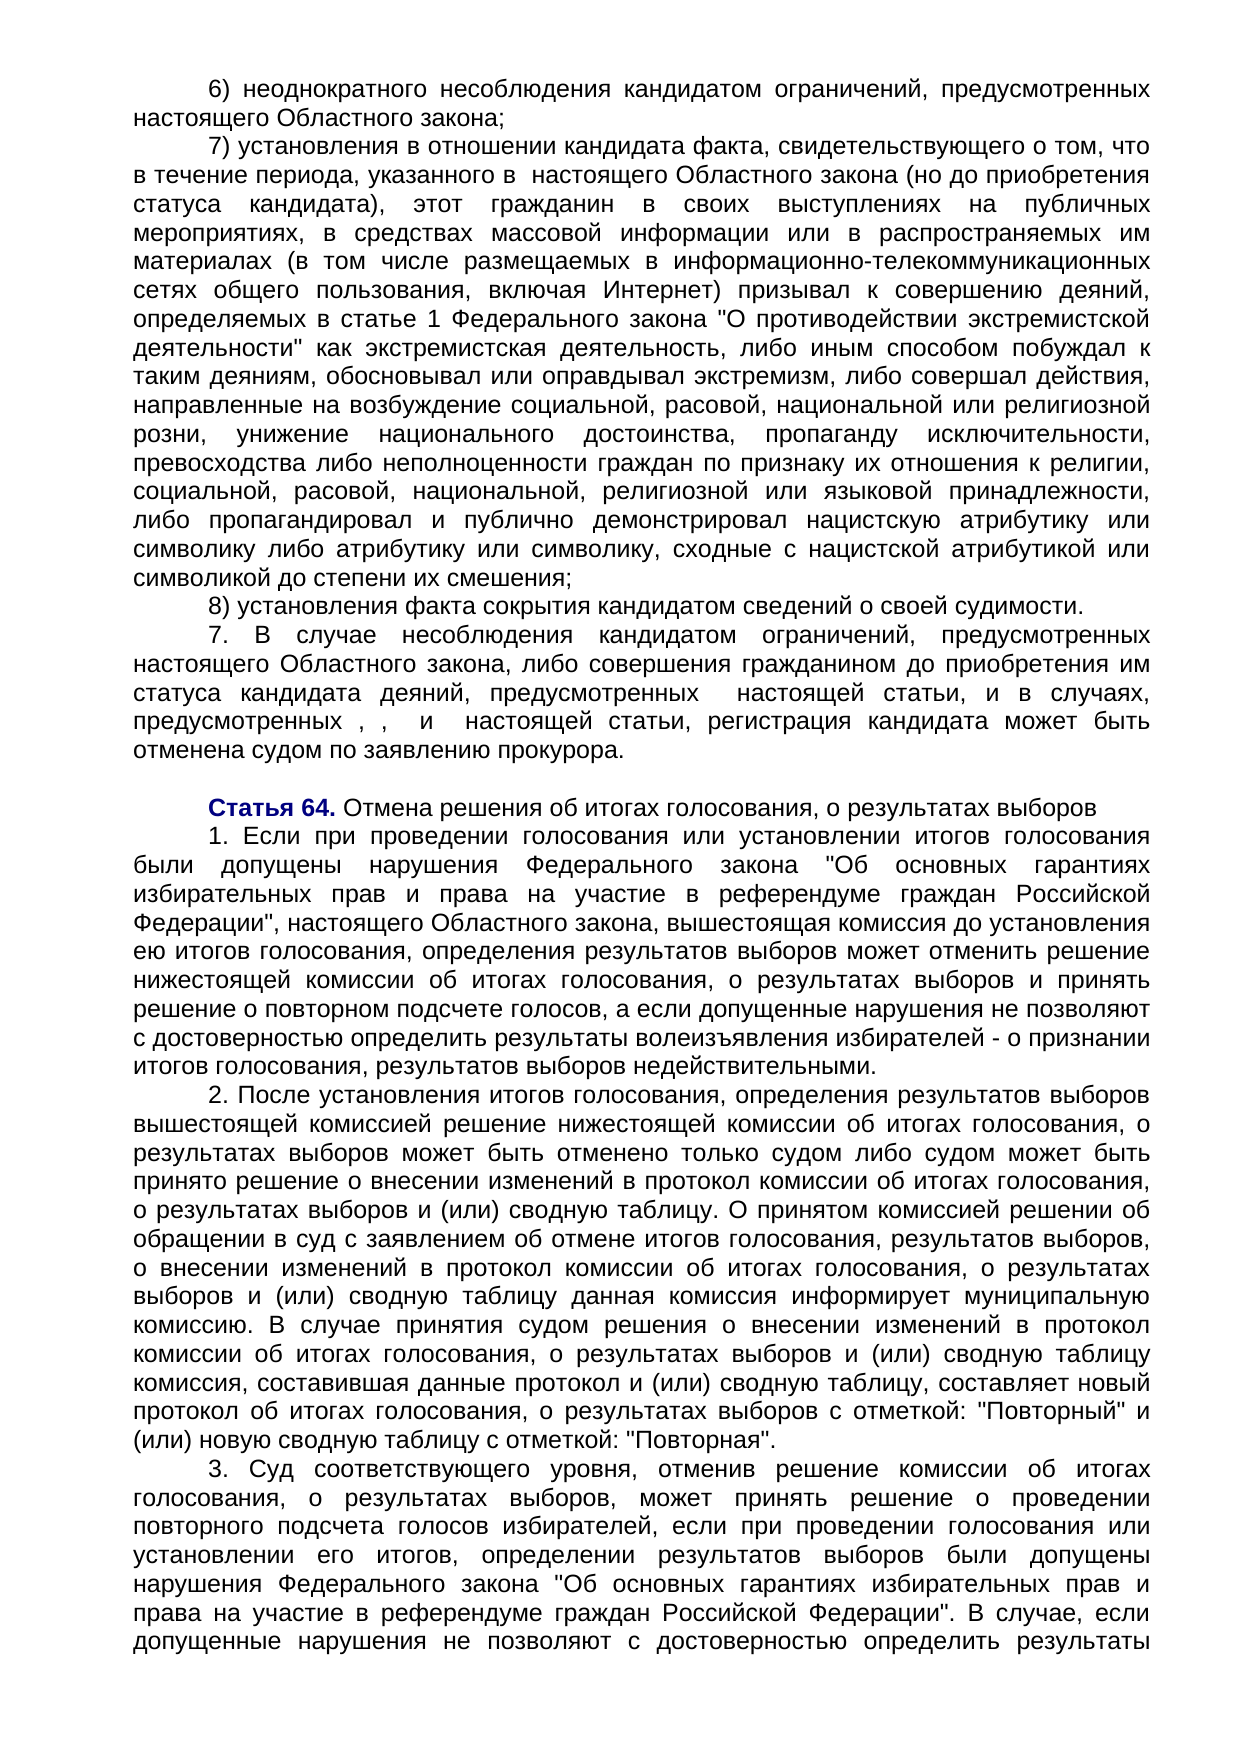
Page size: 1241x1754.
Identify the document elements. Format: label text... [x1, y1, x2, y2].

text 7. В случае несоблюдения кандидатом ограничений, предусмотренных настоящего Областного закона, либо совершения гражданином до приобретения им статуса кандидата деяний, предусмотренных настоящей статьи, и в случаях, предусмотренных , , и настоящей статьи, регистрация кандидата может быть отменена судом по заявлению прокурора. [133, 620, 1152, 764]
text 6) неоднократного несоблюдения кандидатом ограничений, предусмотренных настоящего Областного закона; [133, 74, 1152, 131]
text 7) установления в отношении кандидата факта, свидетельствующего о том, что в течение периода, указанного в настоящего Областного закона (но до приобретения статуса кандидата), этот гражданин в своих выступлениях на публичных мероприятиях, в средствах массовой информации или в распространяемых им материалах (в том числе размещаемых в информационно-телекоммуникационных сетях общего пользования, включая Интернет) призывал к совершению деяний, определяемых в статье 1 Федерального закона "О противодействии экстремистской деятельности" как экстремистская деятельность, либо иным способом побуждал к таким деяниям, обосновывал или оправдывал экстремизм, либо совершал действия, направленные на возбуждение социальной, расовой, национальной или религиозной розни, унижение национального достоинства, пропаганду исключительности, превосходства либо неполноценности граждан по признаку их отношения к религии, социальной, расовой, национальной, религиозной или языковой принадлежности, либо пропагандировал и публично демонстрировал нацистскую атрибутику или символику либо атрибутику или символику, сходные с нацистской атрибутикой или символикой до степени их смешения; [133, 131, 1152, 591]
text 1. Если при проведении голосования или установлении итогов голосования были допущены нарушения Федерального закона "Об основных гарантиях избирательных прав и права на участие в референдуме граждан Российской Федерации", настоящего Областного закона, вышестоящая комиссия до установления ею итогов голосования, определения результатов выборов может отменить решение нижестоящей комиссии об итогах голосования, о результатах выборов и принять решение о повторном подсчете голосов, а если допущенные нарушения не позволяют с достоверностью определить результаты волеизъявления избирателей - о признании итогов голосования, результатов выборов недействительными. [133, 821, 1152, 1080]
text 8) установления факта сокрытия кандидатом сведений о своей судимости. [133, 591, 1152, 620]
text Статья 64. Отмена решения об итогах голосования, о результатах выборов [208, 793, 1152, 821]
text 2. После установления итогов голосования, определения результатов выборов вышестоящей комиссией решение нижестоящей комиссии об итогах голосования, о результатах выборов может быть отменено только судом либо судом может быть принято решение о внесении изменений в протокол комиссии об итогах голосования, о результатах выборов и (или) сводную таблицу. О принятом комиссией решении об обращении в суд с заявлением об отмене итогов голосования, результатов выборов, о внесении изменений в протокол комиссии об итогах голосования, о результатах выборов и (или) сводную таблицу данная комиссия информирует муниципальную комиссию. В случае принятия судом решения о внесении изменений в протокол комиссии об итогах голосования, о результатах выборов и (или) сводную таблицу комиссия, составившая данные протокол и (или) сводную таблицу, составляет новый протокол об итогах голосования, о результатах выборов с отметкой: "Повторный" и (или) новую сводную таблицу с отметкой: "Повторная". [133, 1080, 1152, 1454]
text 3. Суд соответствующего уровня, отменив решение комиссии об итогах голосования, о результатах выборов, может принять решение о проведении повторного подсчета голосов избирателей, если при проведении голосования или установлении его итогов, определении результатов выборов были допущены нарушения Федерального закона "Об основных гарантиях избирательных прав и права на участие в референдуме граждан Российской Федерации". В случае, если допущенные нарушения не позволяют с достоверностью определить результаты [133, 1454, 1152, 1655]
